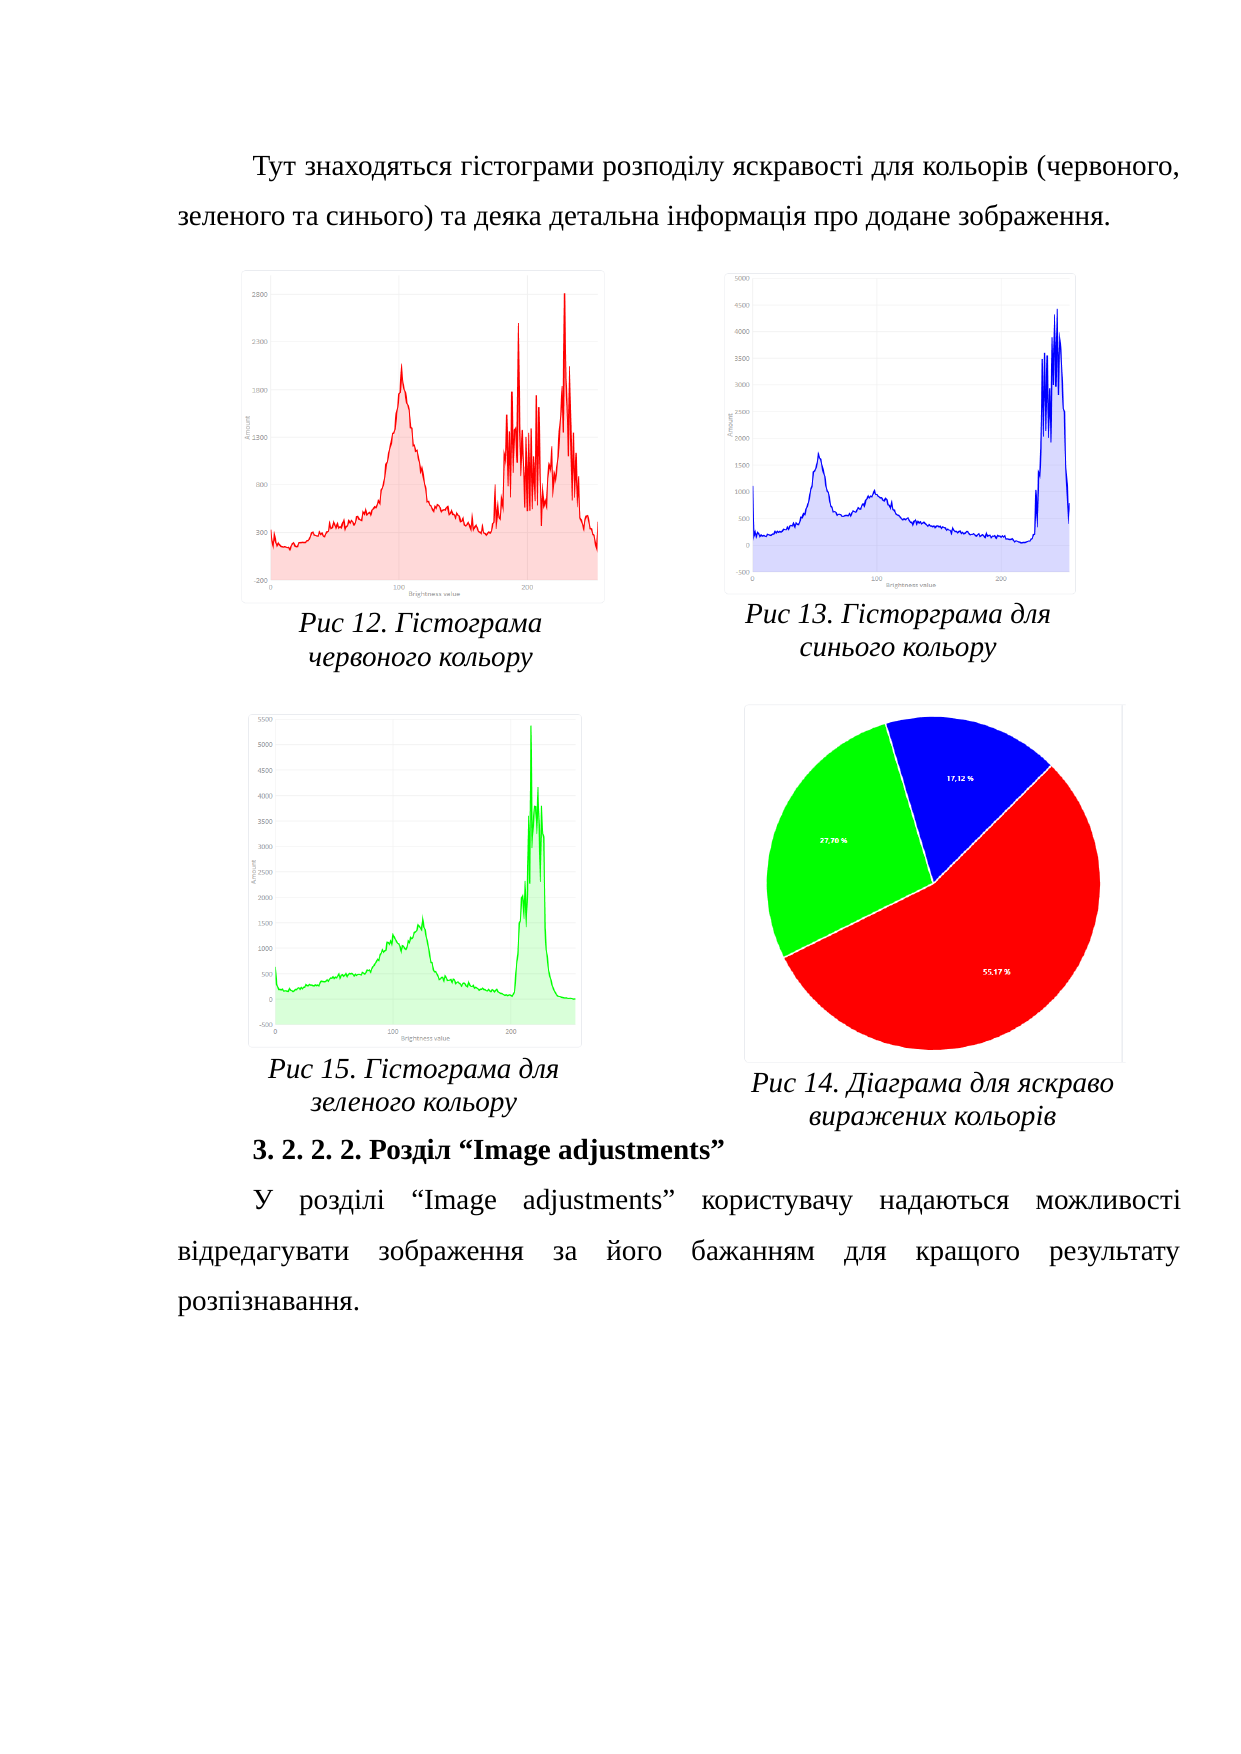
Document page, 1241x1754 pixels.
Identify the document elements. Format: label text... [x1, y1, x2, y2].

text Рис 12. Гістограма червоного кольору [237, 606, 607, 672]
subtitle 3. 2. 2. 2. Розділ “Image adjustments” [177, 689, 1181, 1166]
picture [722, 271, 1077, 596]
text Рис 13. Гісторграма для синього кольору [722, 596, 1076, 663]
text Рис 15. Гістограма для зеленого кольору [245, 1051, 585, 1118]
picture [245, 710, 585, 1051]
picture [237, 266, 607, 606]
text Рис 14. Діаграма для яскраво виражених кольорів [742, 1065, 1126, 1132]
text У розділі “Image adjustments” користувачу надаються можливості відредагувати зображення за його бажанням для кращого результату розпізнавання. [177, 1182, 1181, 1316]
picture [741, 700, 1126, 1065]
text Тут знаходяться гістограми розподілу яскравості для кольорів (червоного, зеленого та синього) та деяка детальна інформація про додане зображення. [177, 148, 1181, 231]
